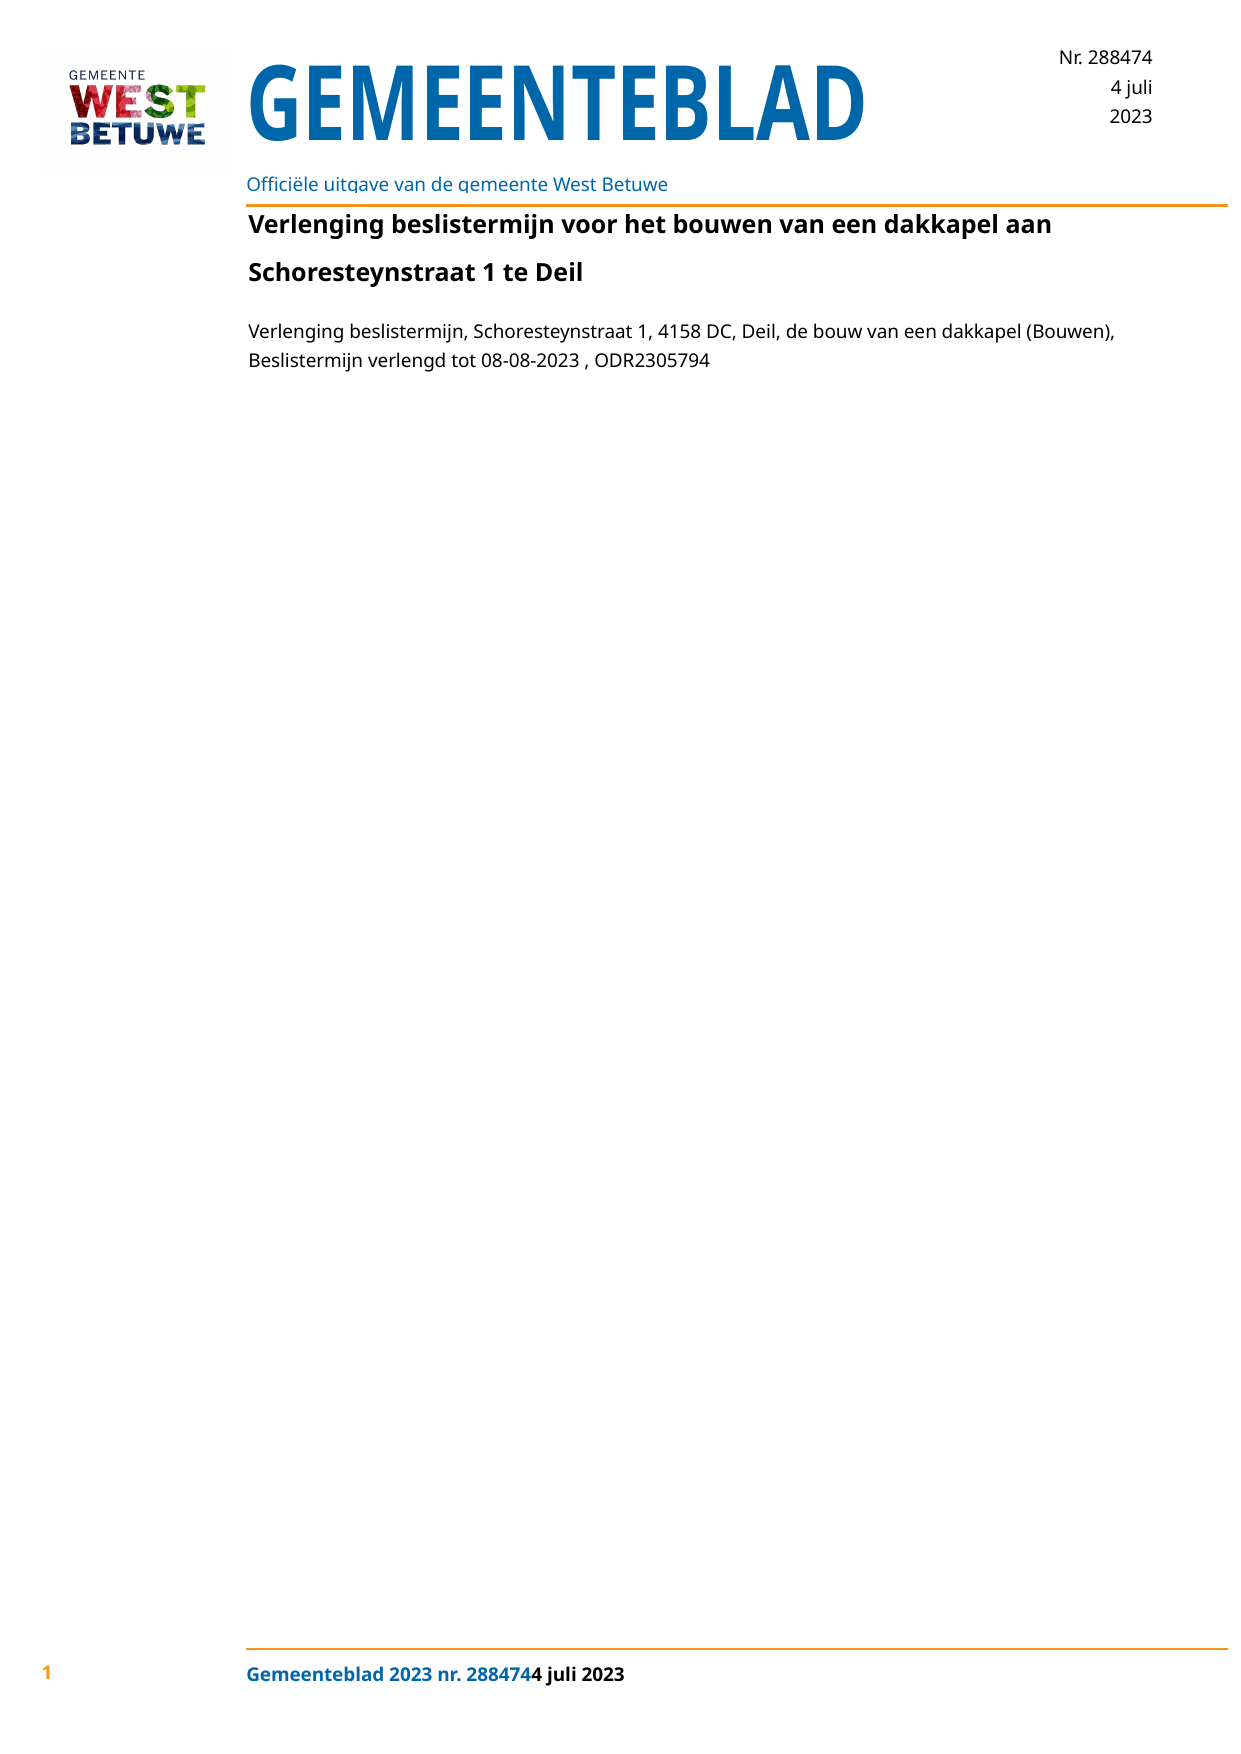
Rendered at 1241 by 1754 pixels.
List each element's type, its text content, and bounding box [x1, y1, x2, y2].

text Verlenging beslistermijn voor het bouwen van een dakkapel aan Schoresteynstraat 1 te Deil [248, 207, 1152, 288]
text Verlenging beslistermijn, Schoresteynstraat 1, 4158 DC, Deil, de bouw van een dakkapel (Bouwen), Beslistermijn verlengd tot 08-08-2023 , ODR2305794 [248, 318, 1152, 373]
picture [41, 47, 231, 172]
